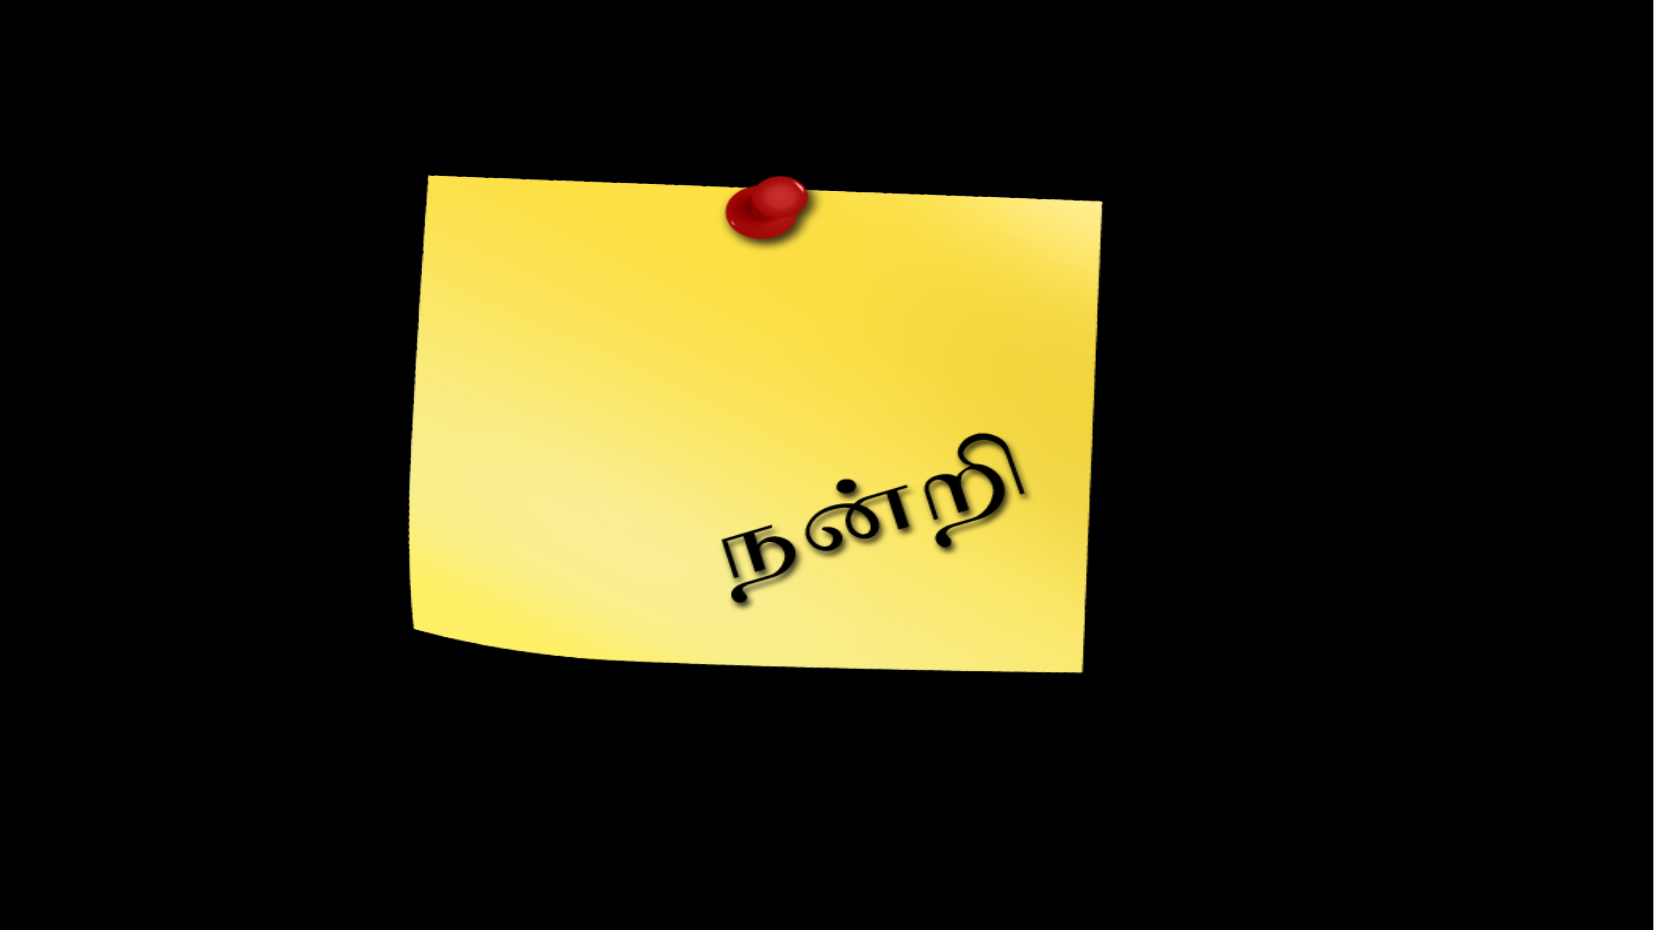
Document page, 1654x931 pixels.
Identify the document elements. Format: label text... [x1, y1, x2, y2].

subtitle Thanks [82, 37, 1571, 757]
picture [375, 137, 1157, 724]
